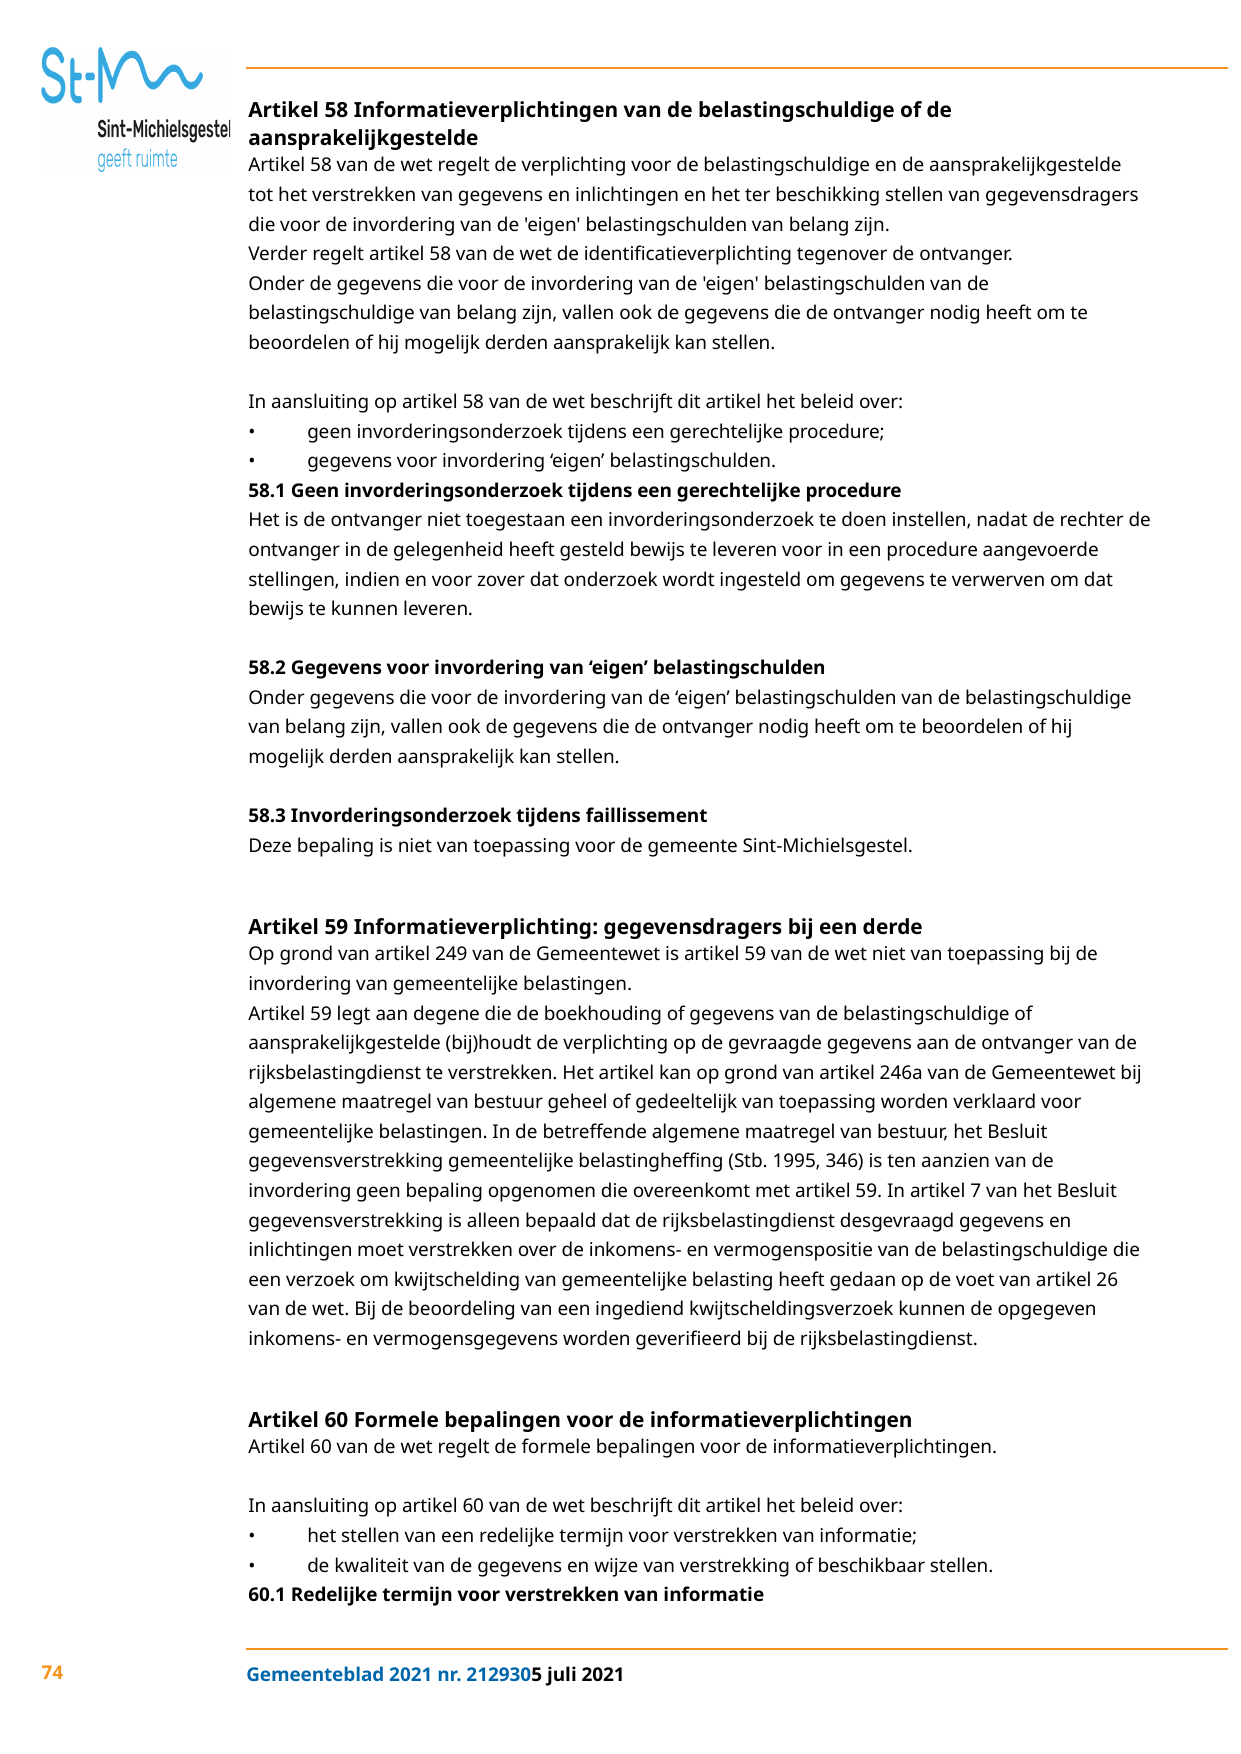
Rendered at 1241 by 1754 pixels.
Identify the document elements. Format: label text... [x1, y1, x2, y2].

list geen invorderingsonderzoek tijdens een gerechtelijke procedure; [248, 418, 1152, 444]
list het stellen van een redelijke termijn voor verstrekken van informatie; [248, 1522, 1152, 1548]
text 60.1 Redelijke termijn voor verstrekken van informatie [248, 1581, 1152, 1607]
text In aansluiting op artikel 58 van de wet beschrijft dit artikel het beleid over: [248, 388, 1152, 414]
text 58.1 Geen invorderingsonderzoek tijdens een gerechtelijke procedure [248, 477, 1152, 503]
text Artikel 59 Informatieverplichting: gegevensdragers bij een derde [248, 912, 1152, 941]
text Verder regelt artikel 58 van de wet de identificatieverplichting tegenover de ontvanger. [248, 240, 1152, 266]
text Artikel 60 Formele bepalingen voor de informatieverplichtingen [248, 1405, 1152, 1433]
list gegevens voor invordering ‘eigen’ belastingschulden. [248, 447, 1152, 473]
text Artikel 59 legt aan degene die de boekhouding of gegevens van de belastingschuldige of aansprakelijkgestelde (bij)houdt de verplichting op de gevraagde gegevens aan de ontvanger van de rijksbelastingdienst te verstrekken. Het artikel kan op grond van artikel 246a van de Gemeentewet bij algemene maatregel van bestuur geheel of gedeeltelijk van toepassing worden verklaard voor gemeentelijke belastingen. In de betreffende algemene maatregel van bestuur, het Besluit gegevensverstrekking gemeentelijke belastingheffing (Stb. 1995, 346) is ten aanzien van de invordering geen bepaling opgenomen die overeenkomt met artikel 59. In artikel 7 van het Besluit gegevensverstrekking is alleen bepaald dat de rijksbelastingdienst desgevraagd gegevens en inlichtingen moet verstrekken over de inkomens- en vermogenspositie van de belastingschuldige die een verzoek om kwijtschelding van gemeentelijke belasting heeft gedaan op de voet van artikel 26 van de wet. Bij de beoordeling van een ingediend kwijtscheldingsverzoek kunnen de opgegeven inkomens- en vermogensgegevens worden geverifieerd bij de rijksbelastingdienst. [248, 1000, 1152, 1351]
text Onder de gegevens die voor de invordering van de 'eigen' belastingschulden van de belastingschuldige van belang zijn, vallen ook de gegevens die de ontvanger nodig heeft om te beoordelen of hij mogelijk derden aansprakelijk kan stellen. [248, 270, 1152, 355]
text Artikel 58 van de wet regelt de verplichting voor de belastingschuldige en de aansprakelijkgestelde tot het verstrekken van gegevens en inlichtingen en het ter beschikking stellen van gegevensdragers die voor de invordering van de 'eigen' belastingschulden van belang zijn. [248, 152, 1152, 237]
list de kwaliteit van de gegevens en wijze van verstrekking of beschikbaar stellen. [248, 1552, 1152, 1578]
text In aansluiting op artikel 60 van de wet beschrijft dit artikel het beleid over: [248, 1493, 1152, 1518]
text Op grond van artikel 249 van de Gemeentewet is artikel 59 van de wet niet van toepassing bij de invordering van gemeentelijke belastingen. [248, 941, 1152, 996]
text Artikel 60 van de wet regelt de formele bepalingen voor de informatieverplichtingen. [248, 1433, 1152, 1459]
text Het is de ontvanger niet toegestaan een invorderingsonderzoek te doen instellen, nadat de rechter de ontvanger in de gelegenheid heeft gesteld bewijs te leveren voor in een procedure aangevoerde stellingen, indien en voor zover dat onderzoek wordt ingesteld om gegevens te verwerven om dat bewijs te kunnen leveren. [248, 507, 1152, 621]
text 58.3 Invorderingsonderzoek tijdens faillissement [248, 802, 1152, 828]
text Artikel 58 Informatieverplichtingen van de belastingschuldige of de aansprakelijkgestelde [248, 95, 1152, 152]
text 58.2 Gegevens voor invordering van ‘eigen’ belastingschulden [248, 654, 1152, 680]
text Deze bepaling is niet van toepassing voor de gemeente Sint-Michielsgestel. [248, 832, 1152, 858]
text Onder gegevens die voor de invordering van de ‘eigen’ belastingschulden van de belastingschuldige van belang zijn, vallen ook de gegevens die de ontvanger nodig heeft om te beoordelen of hij mogelijk derden aansprakelijk kan stellen. [248, 684, 1152, 769]
picture [41, 47, 231, 172]
